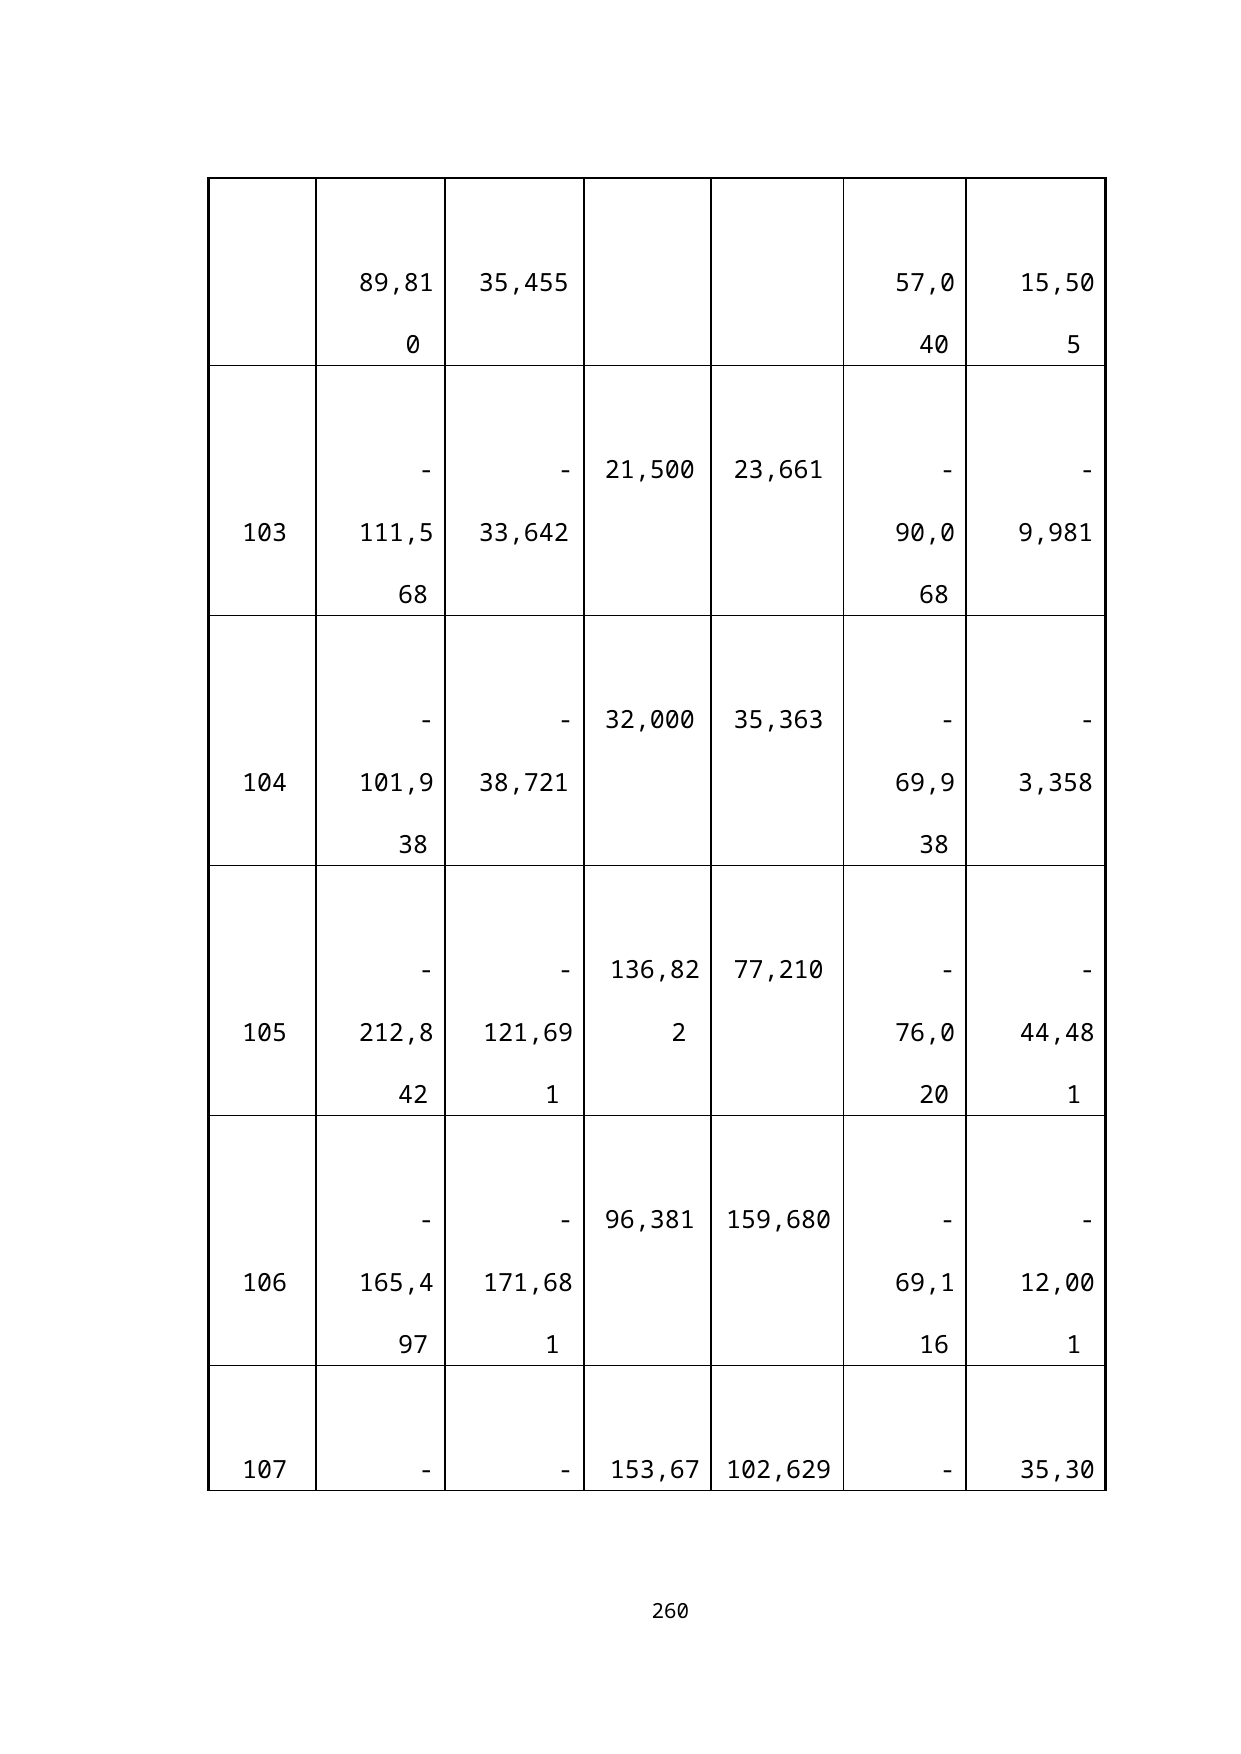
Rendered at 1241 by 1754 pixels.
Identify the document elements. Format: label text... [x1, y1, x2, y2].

table_cell [210, 179, 315, 365]
table_cell 153,67 [585, 1366, 710, 1490]
table_cell -35,455 [446, 179, 583, 365]
table_cell 136,822 [585, 866, 710, 1115]
table_cell 35,363 [712, 616, 843, 865]
table_cell 21,500 [585, 366, 710, 615]
table_cell -212,842 [317, 866, 444, 1115]
table_cell 23,661 [712, 366, 843, 615]
table_cell 105 [210, 866, 315, 1115]
table_cell 102,629 [712, 1366, 843, 1490]
table_cell -101,938 [317, 616, 444, 865]
table_cell [585, 179, 710, 365]
table_cell -12,001 [967, 1116, 1104, 1365]
table_cell 103 [210, 366, 315, 615]
table_cell -9,981 [967, 366, 1104, 615]
table_cell -111,568 [317, 366, 444, 615]
table_cell -44,481 [967, 866, 1104, 1115]
table_cell -171,681 [446, 1116, 583, 1365]
table_cell 77,210 [712, 866, 843, 1115]
table_cell -15,505 [967, 179, 1104, 365]
table_cell [317, 1366, 444, 1490]
table_cell [712, 179, 843, 365]
table_cell -90,068 [844, 366, 965, 615]
table_cell -76,020 [844, 866, 965, 1115]
table_cell -3,358 [967, 616, 1104, 865]
table_cell 159,680 [712, 1116, 843, 1365]
table_cell [446, 1366, 583, 1490]
table_cell -121,691 [446, 866, 583, 1115]
table_cell 107 [210, 1366, 315, 1490]
table_cell -69,116 [844, 1116, 965, 1365]
table_cell 32,000 [585, 616, 710, 865]
table_cell -69,938 [844, 616, 965, 865]
table_cell -165,497 [317, 1116, 444, 1365]
table_cell -57,040 [844, 179, 965, 365]
table_cell 104 [210, 616, 315, 865]
table_cell [844, 1366, 965, 1490]
table_cell 96,381 [585, 1116, 710, 1365]
table_cell 106 [210, 1116, 315, 1365]
table_cell -38,721 [446, 616, 583, 865]
table_cell -89,810 [317, 179, 444, 365]
table_cell 35,30 [967, 1366, 1104, 1490]
table_cell -33,642 [446, 366, 583, 615]
